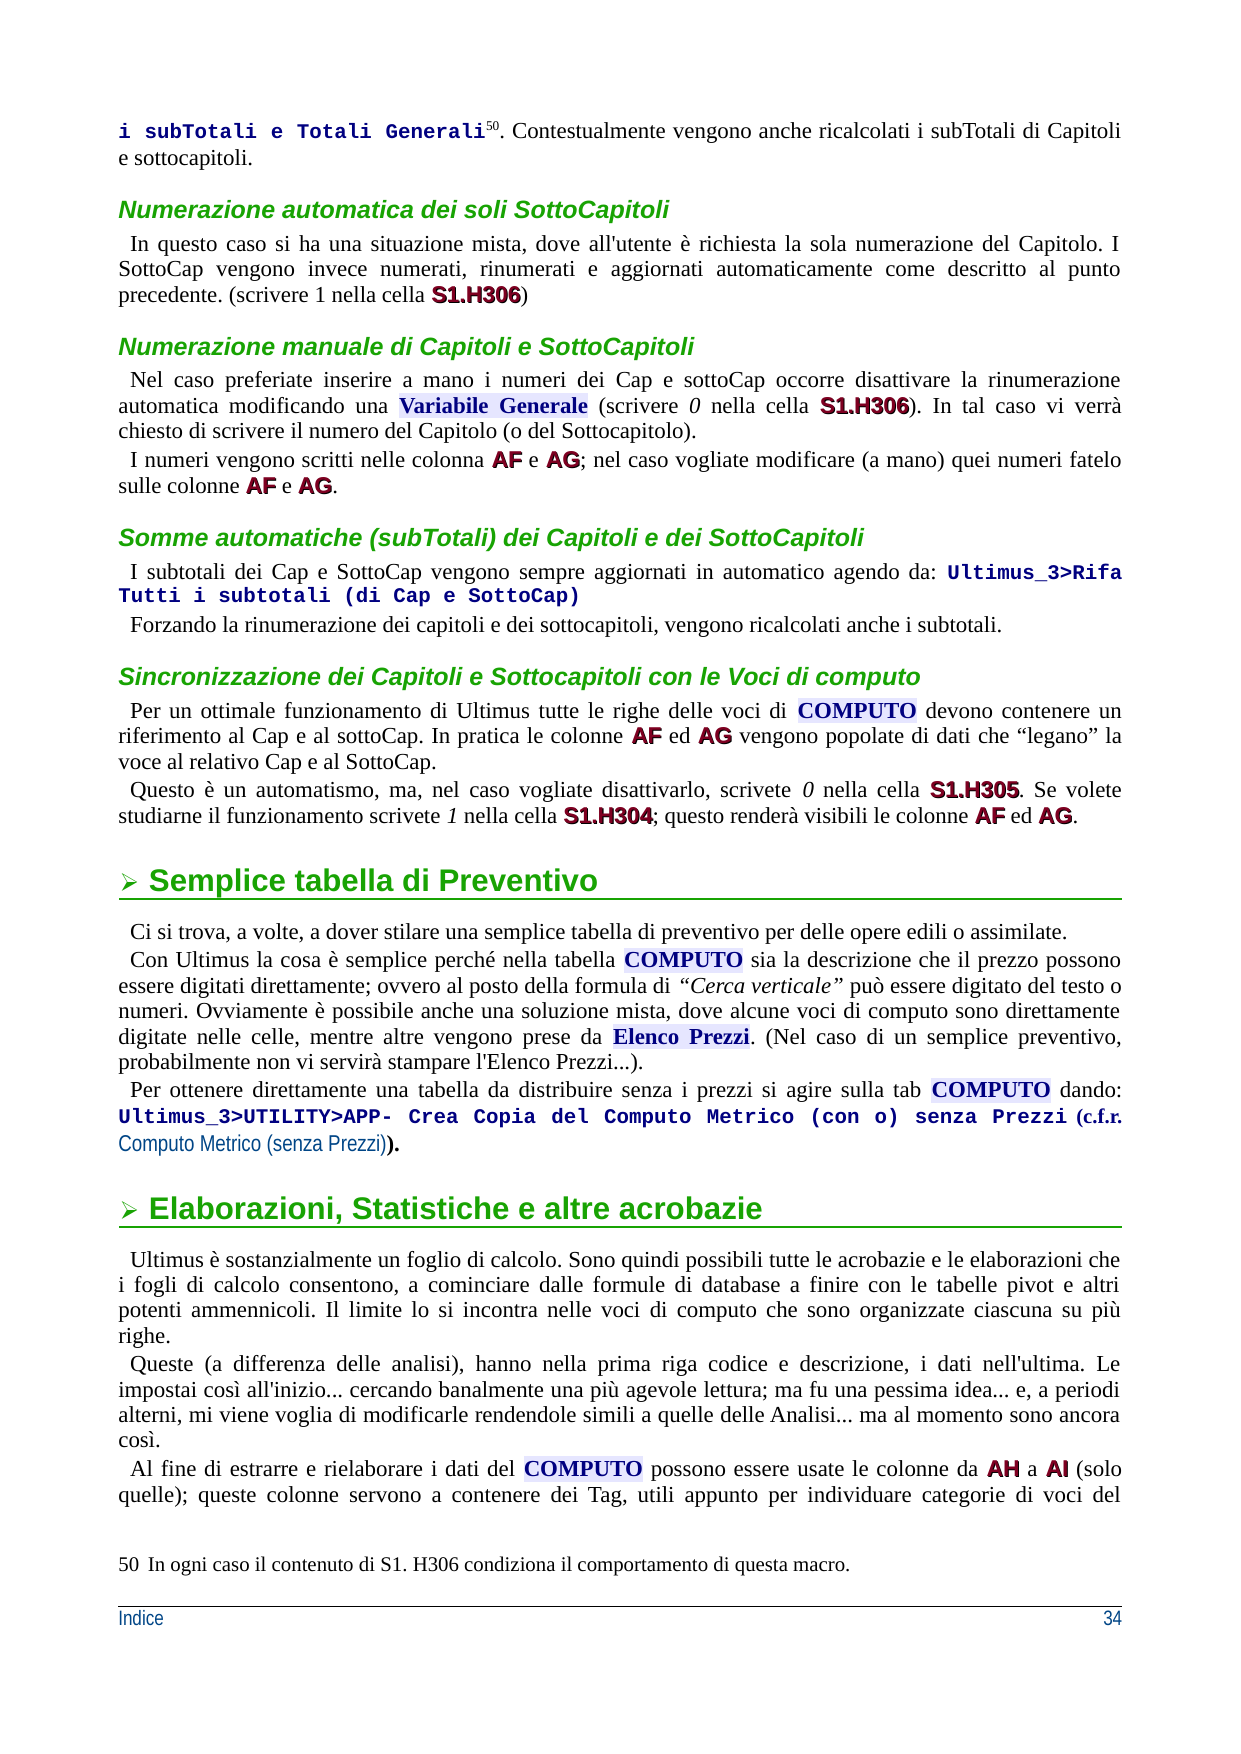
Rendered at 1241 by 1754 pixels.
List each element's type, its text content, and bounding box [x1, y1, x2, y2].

text Questo è un automatismo, ma, nel caso vogliate disattivarlo, scrivete 0 nella cella S1.H305. Se volete studiarne il funzionamento scrivete 1 nella cella S1.H304; questo renderà visibili le colonne AF ed AG. [118, 777, 1122, 828]
text Nel caso preferiate inserire a mano i numeri dei Cap e sottoCap occorre disattivare la rinumerazione automatica modificando una Variabile Generale (scrivere 0 nella cella S1.H306). In tal caso vi verrà chiesto di scrivere il numero del Capitolo (o del Sottocapitolo). [118, 367, 1122, 444]
subtitle Elaborazioni, Statistiche e altre acrobazie [119, 1191, 1122, 1226]
text In questo caso si ha una situazione mista, dove all'utente è richiesta la sola numerazione del Capitolo. I SottoCap vengono invece numerati, rinumerati e aggiornati automaticamente come descritto al punto precedente. (scrivere 1 nella cella S1.H306) [118, 231, 1122, 307]
text In ogni caso il contenuto di S1. H306 condiziona il comportamento di questa macro. [118, 1553, 1122, 1576]
subtitle Semplice tabella di Preventivo [119, 863, 1122, 898]
text I subtotali dei Cap e SottoCap vengono sempre aggiornati in automatico agendo da: Ultimus_3>Rifa Tutti i subtotali (di Cap e SottoCap) [118, 559, 1122, 609]
text Ci si trova, a volte, a dover stilare una semplice tabella di preventivo per delle opere edili o assimilate. [118, 919, 1122, 944]
subtitle Somme automatiche (subTotali) dei Capitoli e dei SottoCapitoli [118, 524, 1122, 552]
subtitle Numerazione manuale di Capitoli e SottoCapitoli [118, 333, 1122, 361]
subtitle Numerazione automatica dei soli SottoCapitoli [118, 196, 1122, 224]
text I numeri vengono scritti nelle colonna AF e AG; nel caso vogliate modificare (a mano) quei numeri fatelo sulle colonne AF e AG. [118, 447, 1122, 498]
text Per ottenere direttamente una tabella da distribuire senza i prezzi si agire sulla tab COMPUTO dando: Ultimus_3>UTILITY>APP- Crea Copia del Computo Metrico (con o) senza Prezzi (c.f.r. Computo Metrico (senza Prezzi)). [118, 1077, 1122, 1156]
text i subTotali e Totali Generali. Contestualmente vengono anche ricalcolati i subTotali di Capitoli e sottocapitoli. [118, 118, 1122, 170]
text Forzando la rinumerazione dei capitoli e dei sottocapitoli, vengono ricalcolati anche i subtotali. [118, 612, 1122, 637]
text Per un ottimale funzionamento di Ultimus tutte le righe delle voci di COMPUTO devono contenere un riferimento al Cap e al sottoCap. In pratica le colonne AF ed AG vengono popolate di dati che “legano” la voce al relativo Cap e al SottoCap. [118, 698, 1122, 774]
text Al fine di estrarre e rielaborare i dati del COMPUTO possono essere usate le colonne da AH a AI (solo quelle); queste colonne servono a contenere dei Tag, utili appunto per individuare categorie di voci del [118, 1456, 1122, 1507]
text Queste (a differenza delle analisi), hanno nella prima riga codice e descrizione, i dati nell'ultima. Le impostai così all'inizio... cercando banalmente una più agevole lettura; ma fu una pessima idea... e, a periodi alterni, mi viene voglia di modificarle rendendole simili a quelle delle Analisi... ma al momento sono ancora così. [118, 1351, 1122, 1453]
text Ultimus è sostanzialmente un foglio di calcolo. Sono quindi possibili tutte le acrobazie e le elaborazioni che i fogli di calcolo consentono, a cominciare dalle formule di database a finire con le tabelle pivot e altri potenti ammennicoli. Il limite lo si incontra nelle voci di computo che sono organizzate ciascuna su più righe. [118, 1247, 1122, 1348]
subtitle Sincronizzazione dei Capitoli e Sottocapitoli con le Voci di computo [118, 663, 1122, 691]
text Con Ultimus la cosa è semplice perché nella tabella COMPUTO sia la descrizione che il prezzo possono essere digitati direttamente; ovvero al posto della formula di “Cerca verticale” può essere digitato del testo o numeri. Ovviamente è possibile anche una soluzione mista, dove alcune voci di computo sono direttamente digitate nelle celle, mentre altre vengono prese da Elenco Prezzi. (Nel caso di un semplice preventivo, probabilmente non vi servirà stampare l'Elenco Prezzi...). [118, 947, 1122, 1074]
